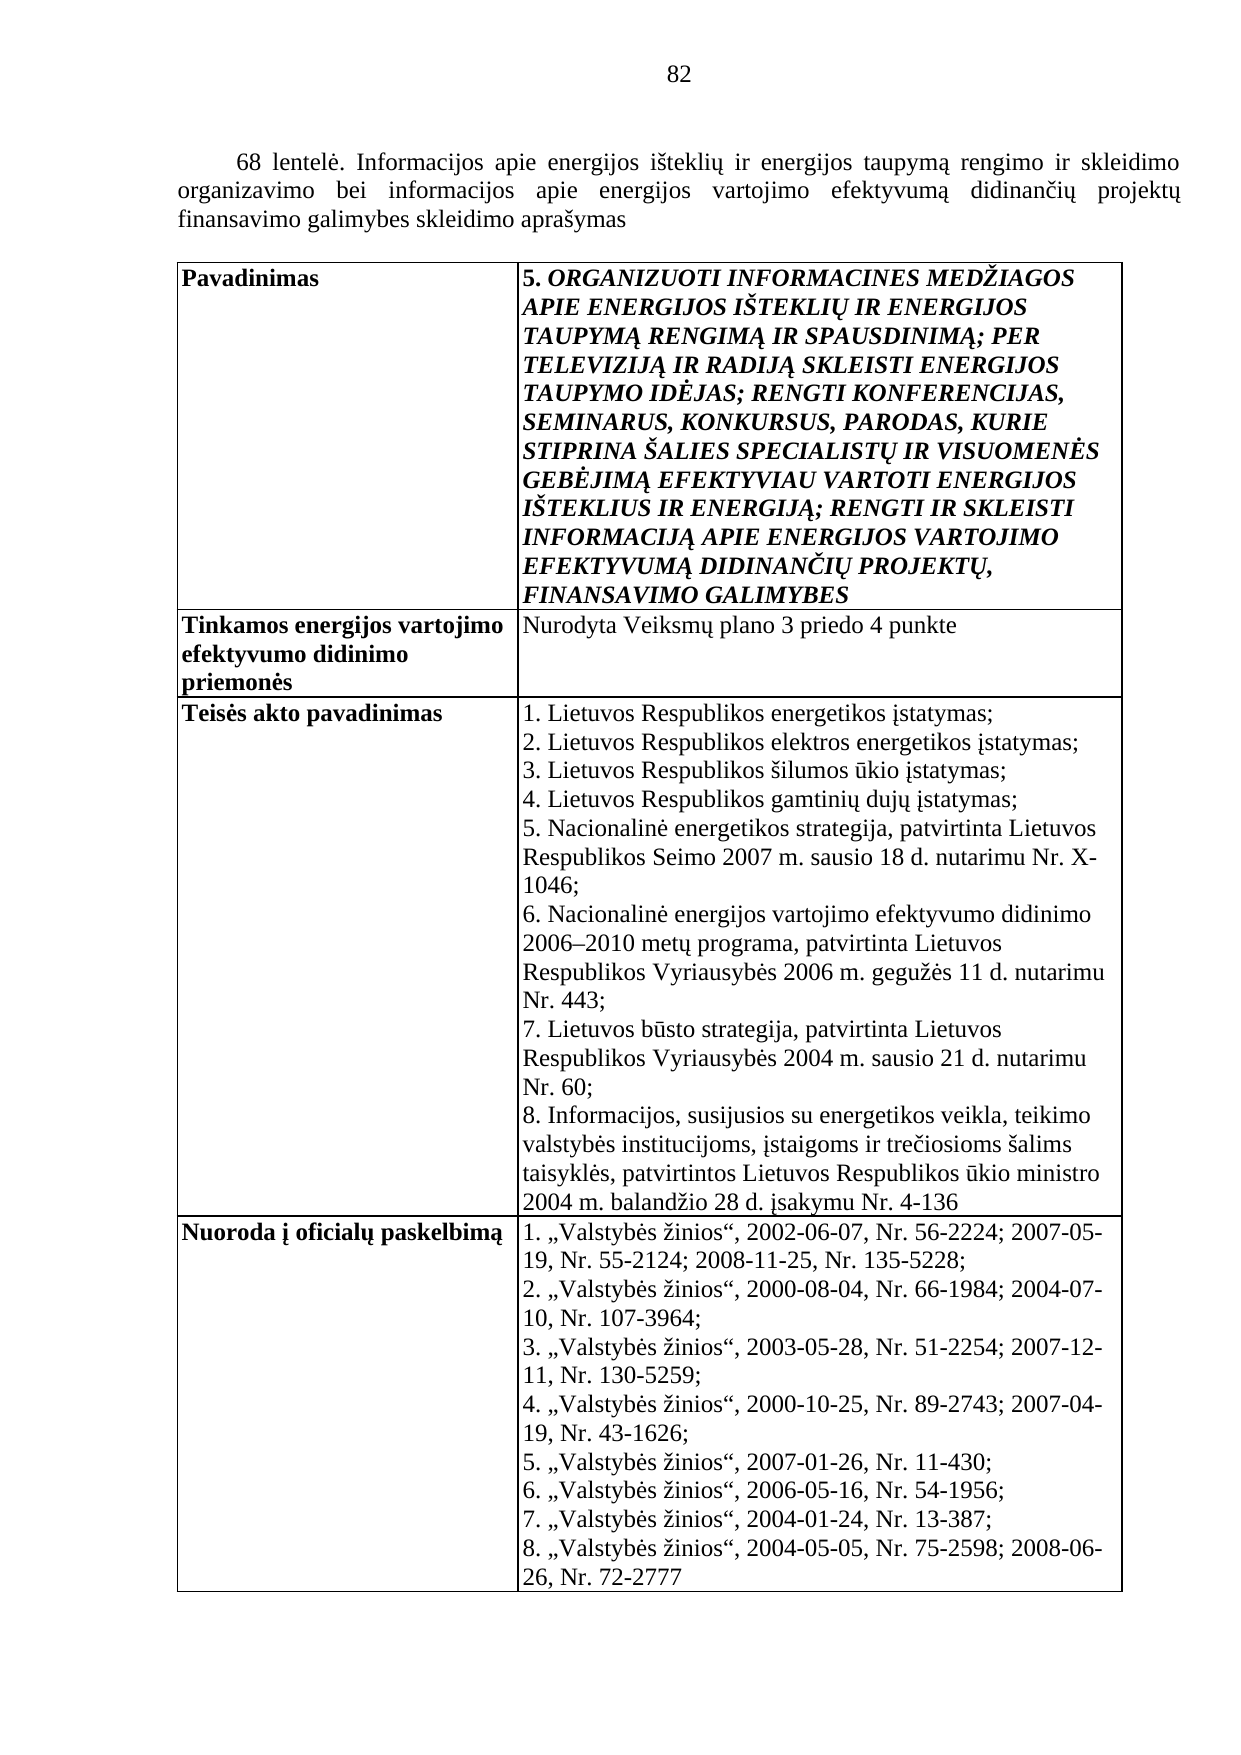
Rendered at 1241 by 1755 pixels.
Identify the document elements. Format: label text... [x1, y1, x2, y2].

table_cell Teisės akto pavadinimas [178, 698, 517, 1215]
table_cell 1. „Valstybės žinios“, 2002-06-07, Nr. 56-2224; 2007-05-19, Nr. 55-2124; 2008-11-25, Nr. 135-5228; 2. „Valstybės žinios“, 2000-08-04, Nr. 66-1984; 2004-07-10, Nr. 107-3964; 3. „Valstybės žinios“, 2003-05-28, Nr. 51-2254; 2007-12-11, Nr. 130-5259; 4. „Valstybės žinios“, 2000-10-25, Nr. 89-2743; 2007-04-19, Nr. 43-1626; 5. „Valstybės žinios“, 2007-01-26, Nr. 11-430; 6. „Valstybės žinios“, 2006-05-16, Nr. 54-1956; 7. „Valstybės žinios“, 2004-01-24, Nr. 13-387; 8. „Valstybės žinios“, 2004-05-05, Nr. 75-2598; 2008-06-26, Nr. 72-2777 [519, 1217, 1121, 1591]
table_cell Tinkamos energijos vartojimo efektyvumo didinimo priemonės [178, 610, 517, 696]
table_cell Nurodyta Veiksmų plano 3 priedo 4 punkte [519, 610, 1121, 696]
table_header Pavadinimas [178, 263, 517, 608]
table_cell Nuoroda į oficialų paskelbimą [178, 1217, 517, 1591]
table_cell 1. Lietuvos Respublikos energetikos įstatymas; 2. Lietuvos Respublikos elektros energetikos įstatymas; 3. Lietuvos Respublikos šilumos ūkio įstatymas; 4. Lietuvos Respublikos gamtinių dujų įstatymas; 5. Nacionalinė energetikos strategija, patvirtinta Lietuvos Respublikos Seimo 2007 m. sausio 18 d. nutarimu Nr. X-1046; 6. Nacionalinė energijos vartojimo efektyvumo didinimo 2006–2010 metų programa, patvirtinta Lietuvos Respublikos Vyriausybės 2006 m. gegužės 11 d. nutarimu Nr. 443; 7. Lietuvos būsto strategija, patvirtinta Lietuvos Respublikos Vyriausybės 2004 m. sausio 21 d. nutarimu Nr. 60; 8. Informacijos, susijusios su energetikos veikla, teikimo valstybės institucijoms, įstaigoms ir trečiosioms šalims taisyklės, patvirtintos Lietuvos Respublikos ūkio ministro 2004 m. balandžio 28 d. įsakymu Nr. 4-136 [519, 698, 1121, 1215]
text 68 lentelė. Informacijos apie energijos išteklių ir energijos taupymą rengimo ir skleidimo organizavimo bei informacijos apie energijos vartojimo efektyvumą didinančių projektų finansavimo galimybes skleidimo aprašymas [177, 147, 1181, 233]
table_header 5. ORGANIZUOTI INFORMACINES MEDŽIAGOS APIE ENERGIJOS IŠTEKLIŲ IR ENERGIJOS TAUPYMĄ RENGIMĄ IR SPAUSDINIMĄ; PER TELEVIZIJĄ IR RADIJĄ SKLEISTI ENERGIJOS TAUPYMO IDĖJAS; RENGTI KONFERENCIJAS, SEMINARUS, KONKURSUS, PARODAS, KURIE STIPRINA ŠALIES SPECIALISTŲ IR VISUOMENĖS GEBĖJIMĄ EFEKTYVIAU VARTOTI ENERGIJOS IŠTEKLIUS IR ENERGIJĄ; RENGTI IR SKLEISTI INFORMACIJĄ APIE ENERGIJOS VARTOJIMO EFEKTYVUMĄ DIDINANČIŲ PROJEKTŲ, FINANSAVIMO GALIMYBES [519, 263, 1121, 608]
